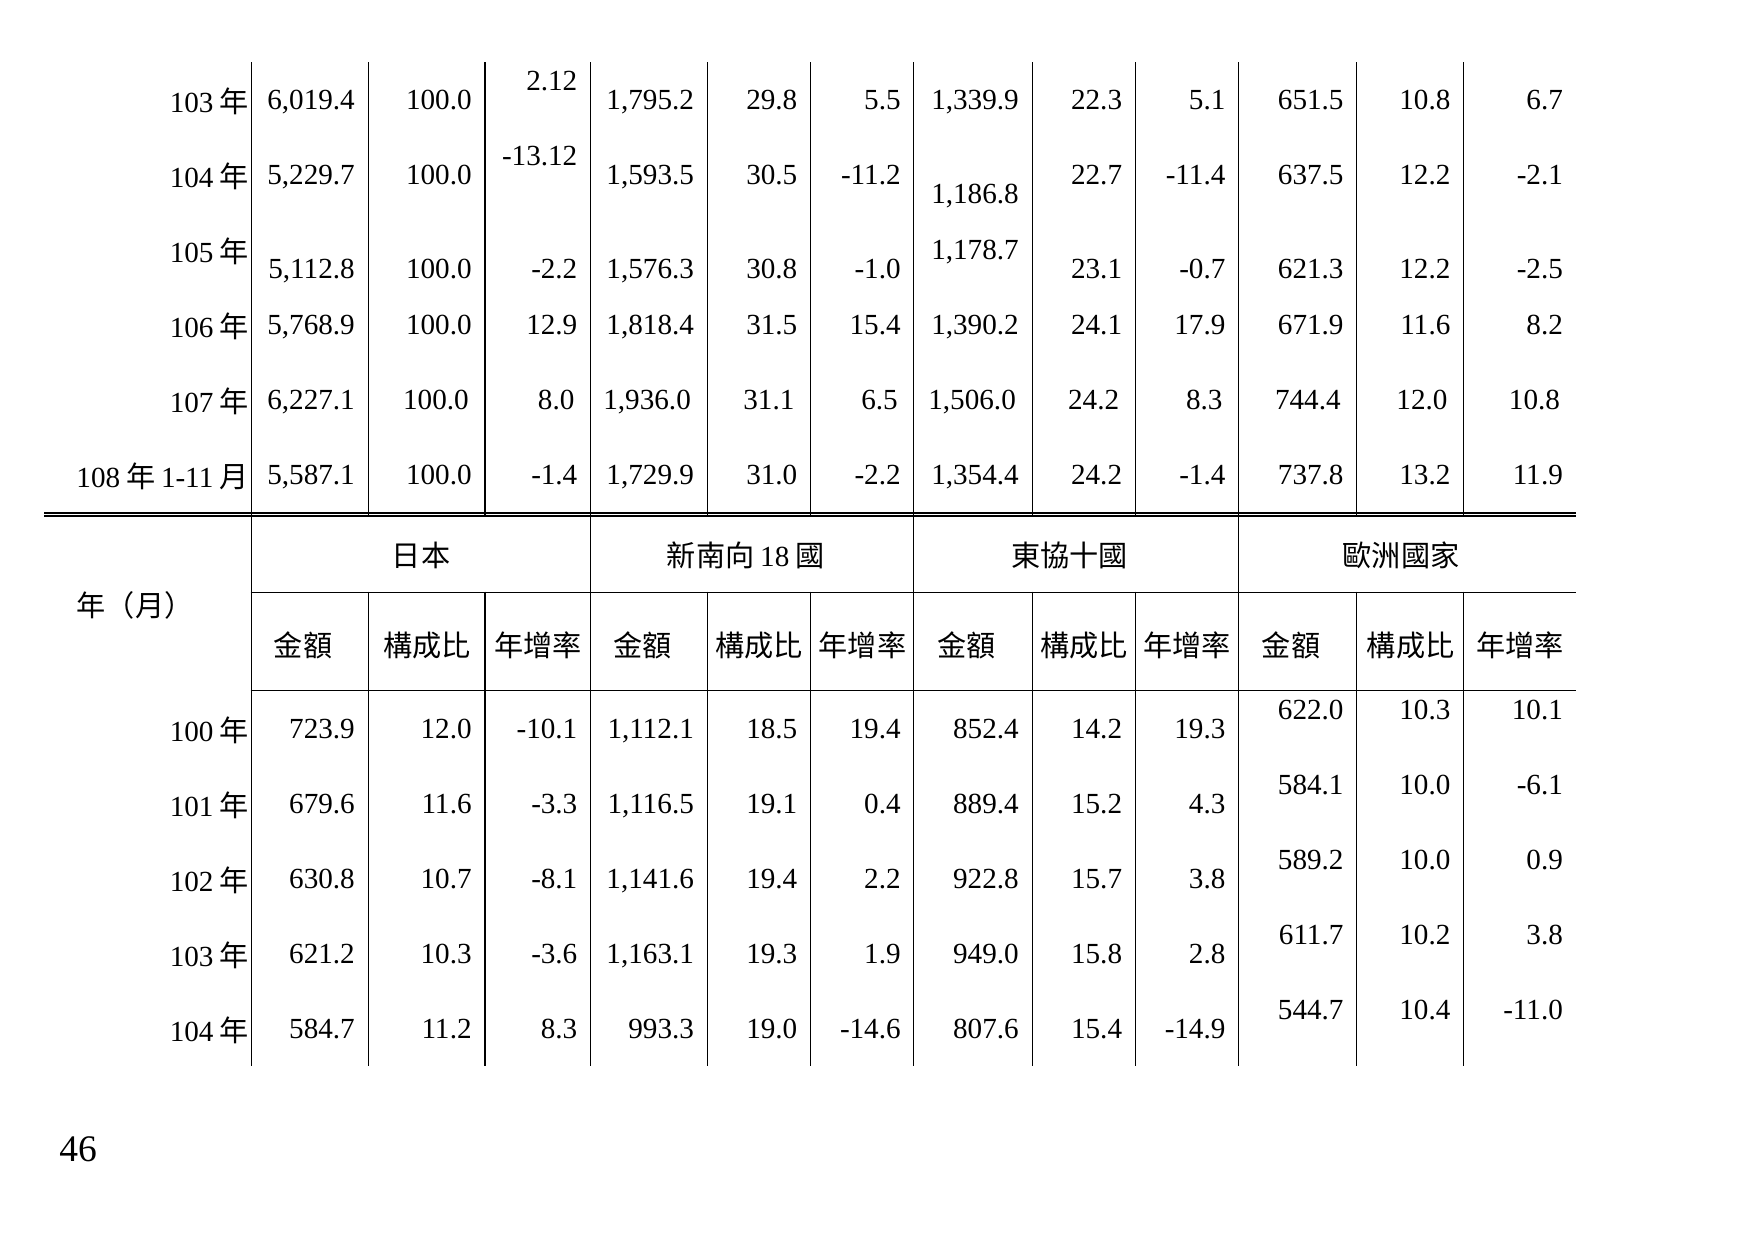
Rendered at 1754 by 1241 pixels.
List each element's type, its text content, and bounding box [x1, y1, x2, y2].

table_cell 12.2 [1357, 137, 1463, 212]
table_cell 15.4 [1033, 991, 1135, 1066]
table_cell 24.2 [1033, 362, 1135, 437]
table_cell 889.4 [914, 766, 1032, 841]
table_cell 22.3 [1033, 62, 1135, 137]
table_cell 年增率 [1136, 593, 1238, 690]
table_cell 8.2 [1464, 287, 1576, 362]
table_cell 年增率 [1464, 593, 1576, 690]
table_cell 3.8 [1464, 916, 1576, 991]
table_cell -2.2 [811, 437, 913, 512]
table_cell 31.0 [708, 437, 810, 512]
table_cell -1.0 [811, 212, 913, 287]
table_cell 12.0 [369, 691, 484, 766]
table_cell 589.2 [1239, 841, 1356, 916]
table_cell 5,229.7 [252, 137, 368, 212]
table_cell 100.0 [369, 437, 484, 512]
table_cell 12.9 [486, 287, 590, 362]
table_cell 1,576.3 [591, 212, 707, 287]
table_cell 15.7 [1033, 841, 1135, 916]
table_cell 19.3 [708, 916, 810, 991]
table_cell 10.0 [1357, 841, 1463, 916]
table_cell 14.2 [1033, 691, 1135, 766]
table_cell 1,339.9 [914, 62, 1032, 137]
table_cell 5.1 [1136, 62, 1238, 137]
table_cell 新南向18國 [591, 517, 913, 592]
table_cell -2.5 [1464, 212, 1576, 287]
table_cell 構成比 [708, 593, 810, 690]
table_cell 100.0 [369, 362, 484, 437]
table_cell -14.6 [811, 991, 913, 1066]
table_cell 2.12 [486, 62, 590, 137]
table_cell 23.1 [1033, 212, 1135, 287]
table_cell 年增率 [811, 593, 913, 690]
table_cell 103年 [44, 62, 251, 137]
table_cell 1,729.9 [591, 437, 707, 512]
table_cell 104年 [44, 991, 251, 1066]
table_cell 1,795.2 [591, 62, 707, 137]
table_cell 2.2 [811, 841, 913, 916]
table_cell 584.1 [1239, 766, 1356, 841]
table_cell 671.9 [1239, 287, 1356, 362]
table_cell 1,186.8 [914, 137, 1032, 212]
table_cell 2.8 [1136, 916, 1238, 991]
table_cell 10.7 [369, 841, 484, 916]
table_cell -10.1 [486, 691, 590, 766]
table_cell 19.4 [708, 841, 810, 916]
table_cell 金額 [914, 593, 1032, 690]
table_cell 10.1 [1464, 691, 1576, 766]
table_cell 651.5 [1239, 62, 1356, 137]
table_cell 10.8 [1357, 62, 1463, 137]
table_cell 5,768.9 [252, 287, 368, 362]
table_cell -2.1 [1464, 137, 1576, 212]
table_cell 723.9 [252, 691, 368, 766]
table_cell 19.4 [811, 691, 913, 766]
table_cell 24.2 [1033, 437, 1135, 512]
table_cell -2.2 [486, 212, 590, 287]
table_cell 105年 [44, 212, 251, 287]
table_cell 3.8 [1136, 841, 1238, 916]
table_cell 29.8 [708, 62, 810, 137]
table_cell -8.1 [486, 841, 590, 916]
table_cell 1,354.4 [914, 437, 1032, 512]
table_cell 737.8 [1239, 437, 1356, 512]
table_cell 106年 [44, 287, 251, 362]
table_cell -11.2 [811, 137, 913, 212]
table_cell 1,818.4 [591, 287, 707, 362]
table_cell 10.3 [369, 916, 484, 991]
table_cell 8.3 [486, 991, 590, 1066]
table_cell 10.4 [1357, 991, 1463, 1066]
table_cell 6,227.1 [252, 362, 368, 437]
table_cell 0.4 [811, 766, 913, 841]
table_cell 東協十國 [914, 517, 1238, 592]
table_cell 8.3 [1136, 362, 1238, 437]
table_cell 100.0 [369, 212, 484, 287]
table_cell -6.1 [1464, 766, 1576, 841]
table_cell 6.5 [811, 362, 913, 437]
table_cell -1.4 [486, 437, 590, 512]
table_cell 107年 [44, 362, 251, 437]
table_cell 19.1 [708, 766, 810, 841]
table_cell -11.4 [1136, 137, 1238, 212]
table_cell -3.3 [486, 766, 590, 841]
table_cell 1.9 [811, 916, 913, 991]
table_cell 852.4 [914, 691, 1032, 766]
table_cell 10.2 [1357, 916, 1463, 991]
table_cell 構成比 [369, 593, 484, 690]
table_cell 100.0 [369, 62, 484, 137]
table_cell -3.6 [486, 916, 590, 991]
table_cell -0.7 [1136, 212, 1238, 287]
table_cell 5.5 [811, 62, 913, 137]
table_cell 6,019.4 [252, 62, 368, 137]
table_cell 993.3 [591, 991, 707, 1066]
table_cell 0.9 [1464, 841, 1576, 916]
table_cell 22.7 [1033, 137, 1135, 212]
table_cell 金額 [1239, 593, 1356, 690]
table_cell 922.8 [914, 841, 1032, 916]
table_cell 年（月） [44, 517, 251, 690]
table_cell 103年 [44, 916, 251, 991]
table_cell 30.8 [708, 212, 810, 287]
table_cell 544.7 [1239, 991, 1356, 1066]
table_cell 584.7 [252, 991, 368, 1066]
table_cell 1,593.5 [591, 137, 707, 212]
table_cell 13.2 [1357, 437, 1463, 512]
table_cell 1,506.0 [914, 362, 1032, 437]
table_cell 11.2 [369, 991, 484, 1066]
table_cell 年增率 [486, 593, 590, 690]
table_cell 100.0 [369, 287, 484, 362]
table_cell 10.0 [1357, 766, 1463, 841]
table_cell 1,178.7 [914, 212, 1032, 287]
table_cell -13.12 [486, 137, 590, 212]
table_cell 1,390.2 [914, 287, 1032, 362]
table_cell 日本 [252, 517, 590, 592]
table_cell 17.9 [1136, 287, 1238, 362]
table_cell 1,112.1 [591, 691, 707, 766]
table_cell 102年 [44, 841, 251, 916]
table_cell 679.6 [252, 766, 368, 841]
table_cell 807.6 [914, 991, 1032, 1066]
table_cell 構成比 [1033, 593, 1135, 690]
table_cell 金額 [591, 593, 707, 690]
table_cell 630.8 [252, 841, 368, 916]
table_cell 金額 [252, 593, 368, 690]
table_cell 744.4 [1239, 362, 1356, 437]
table_cell 11.9 [1464, 437, 1576, 512]
table_cell 8.0 [486, 362, 590, 437]
table_cell 4.3 [1136, 766, 1238, 841]
table_cell 12.2 [1357, 212, 1463, 287]
table_cell 歐洲國家 [1239, 517, 1576, 592]
table_cell 621.2 [252, 916, 368, 991]
table_cell 108年1-11月 [44, 437, 251, 512]
table_cell 611.7 [1239, 916, 1356, 991]
table_cell 10.3 [1357, 691, 1463, 766]
table_cell 1,936.0 [591, 362, 707, 437]
table_cell 11.6 [1357, 287, 1463, 362]
table_cell 15.4 [811, 287, 913, 362]
table_cell 15.8 [1033, 916, 1135, 991]
table_cell 31.1 [708, 362, 810, 437]
table_cell 637.5 [1239, 137, 1356, 212]
table_cell 622.0 [1239, 691, 1356, 766]
table_cell 949.0 [914, 916, 1032, 991]
table_cell -14.9 [1136, 991, 1238, 1066]
table_cell 31.5 [708, 287, 810, 362]
table_cell 19.0 [708, 991, 810, 1066]
table_cell 19.3 [1136, 691, 1238, 766]
table_cell 1,163.1 [591, 916, 707, 991]
table_cell 1,141.6 [591, 841, 707, 916]
table_cell 1,116.5 [591, 766, 707, 841]
table_cell 5,112.8 [252, 212, 368, 287]
table_cell 構成比 [1357, 593, 1463, 690]
table_cell 11.6 [369, 766, 484, 841]
table_cell -1.4 [1136, 437, 1238, 512]
table_cell 100年 [44, 690, 251, 766]
table_cell 6.7 [1464, 62, 1576, 137]
table_cell 18.5 [708, 691, 810, 766]
table_cell 24.1 [1033, 287, 1135, 362]
table_cell 5,587.1 [252, 437, 368, 512]
table_cell 30.5 [708, 137, 810, 212]
table_cell 621.3 [1239, 212, 1356, 287]
table_cell 15.2 [1033, 766, 1135, 841]
table_cell 101年 [44, 766, 251, 841]
table_cell 12.0 [1357, 362, 1463, 437]
table_cell 104年 [44, 137, 251, 212]
table_cell 100.0 [369, 137, 484, 212]
table_cell -11.0 [1464, 991, 1576, 1066]
table_cell 10.8 [1464, 362, 1576, 437]
